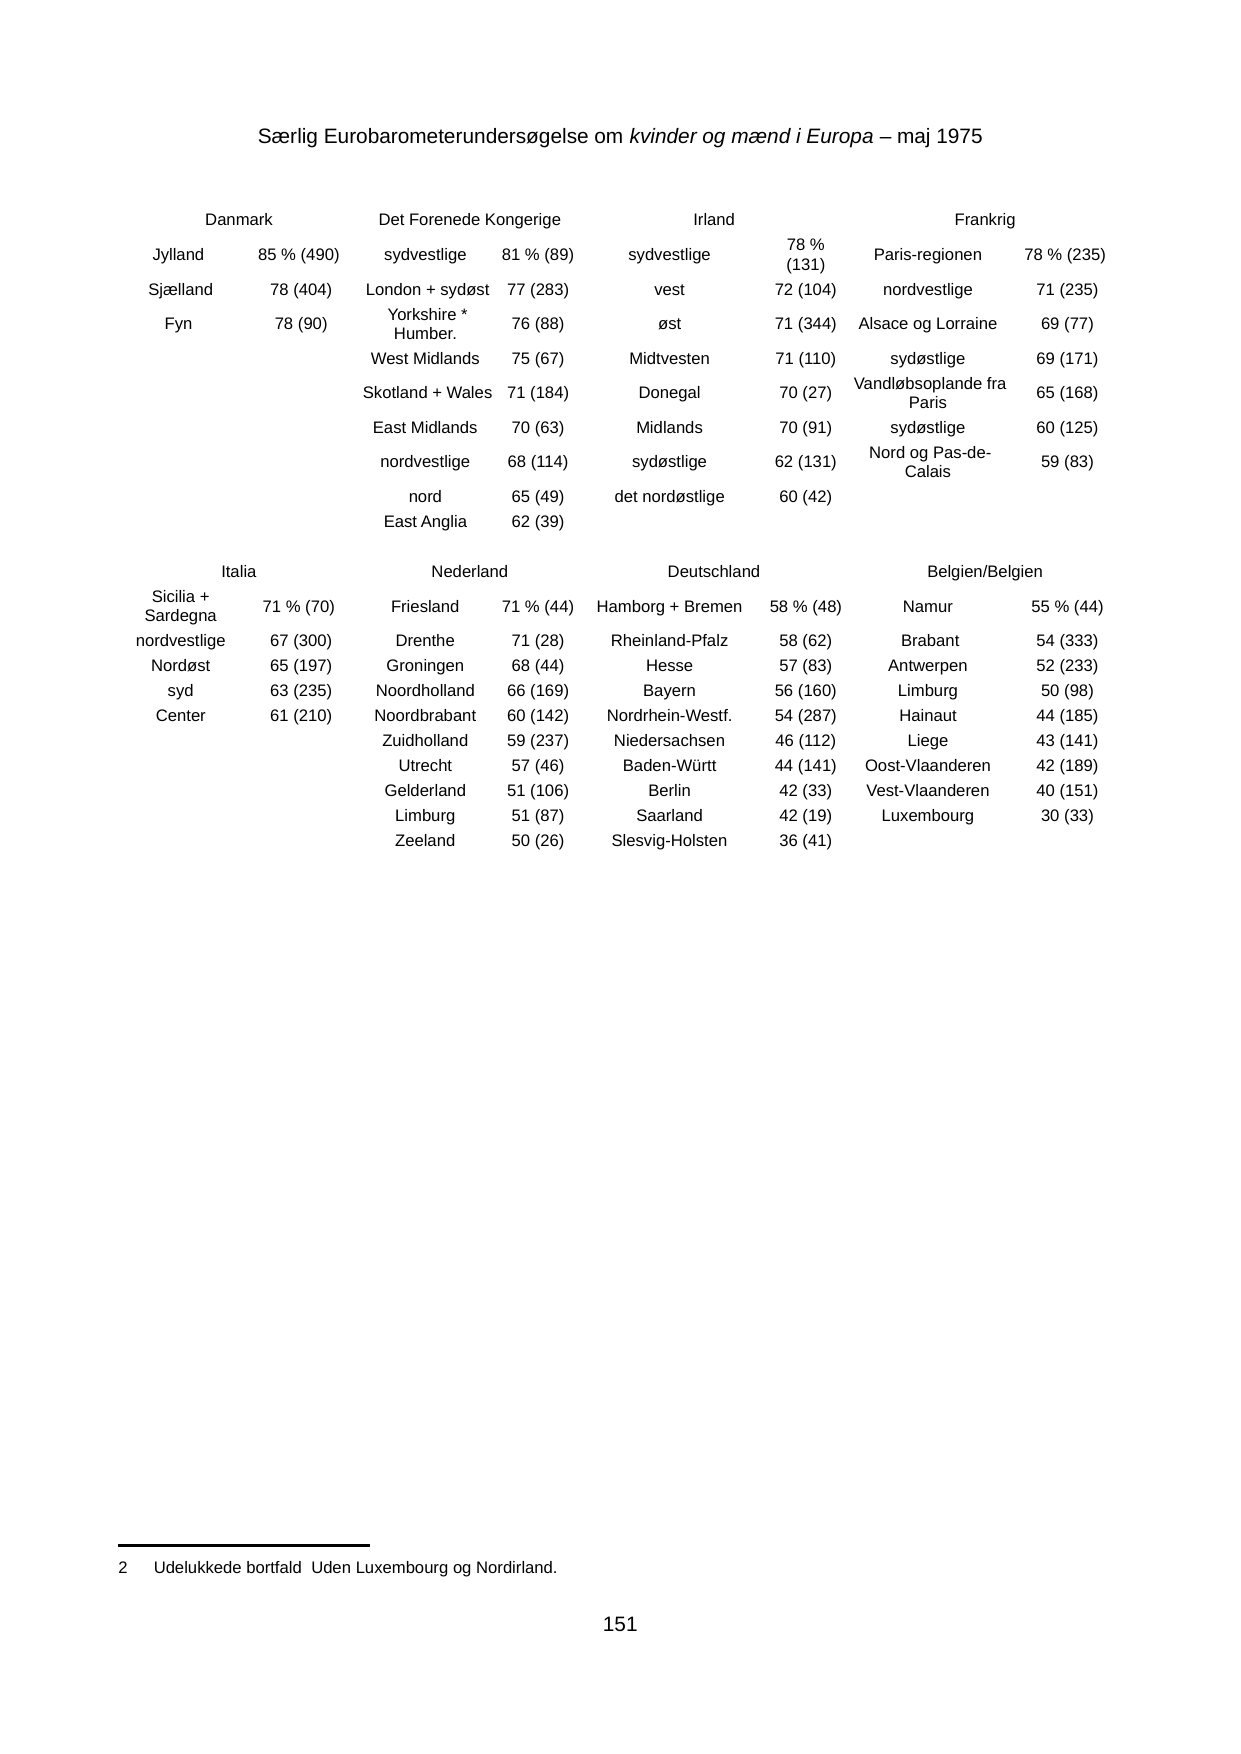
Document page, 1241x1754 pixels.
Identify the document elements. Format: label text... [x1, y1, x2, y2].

table_cell 77 (283) [496, 276, 580, 301]
table_cell [243, 415, 359, 440]
table_cell [118, 803, 243, 828]
table_cell Midlands [580, 415, 763, 440]
table_cell 71 % (44) [496, 584, 580, 628]
table_cell Limburg [848, 678, 1012, 703]
table_cell [118, 415, 243, 440]
table_cell Paris-regionen [848, 232, 1012, 276]
table_cell Fyn [118, 301, 243, 346]
table_cell Hainaut [848, 703, 1012, 728]
table_cell Slesvig-Holsten [580, 828, 763, 853]
table_cell Zuidholland [359, 728, 496, 753]
table_cell 78 (404) [243, 276, 359, 301]
table_cell [1013, 828, 1122, 853]
table_cell 69 (77) [1013, 301, 1122, 346]
table_cell [496, 534, 580, 559]
table_cell 50 (98) [1013, 678, 1122, 703]
table_header Irland [580, 207, 848, 232]
table_cell 43 (141) [1013, 728, 1122, 753]
table_cell 36 (41) [764, 828, 848, 853]
table_cell Jylland [118, 232, 243, 276]
table_cell 71 (110) [764, 346, 848, 371]
table_cell [243, 778, 359, 803]
table_cell 54 (333) [1013, 628, 1122, 653]
table_cell [118, 728, 243, 753]
table_cell nordvestlige [848, 276, 1012, 301]
table_cell Alsace og Lorraine [848, 301, 1012, 346]
table_cell [118, 753, 243, 778]
table_cell West Midlands [359, 346, 496, 371]
table_cell Noordholland [359, 678, 496, 703]
table_cell [118, 509, 243, 534]
table_cell 61 (210) [243, 703, 359, 728]
table_cell East Anglia [359, 509, 496, 534]
table_cell [764, 534, 848, 559]
table_cell [580, 509, 763, 534]
table_cell Italia [118, 559, 359, 584]
table_cell [243, 440, 359, 484]
table_header Frankrig [848, 207, 1122, 232]
table_cell Rheinland-Pfalz [580, 628, 763, 653]
table_cell 72 (104) [764, 276, 848, 301]
table_cell nord [359, 484, 496, 509]
table_cell 65 (168) [1013, 371, 1122, 415]
table_cell 62 (131) [764, 440, 848, 484]
table_cell 71 (184) [496, 371, 580, 415]
table_cell 42 (189) [1013, 753, 1122, 778]
table_cell Hamborg + Bremen [580, 584, 763, 628]
table_cell Skotland + Wales [359, 371, 496, 415]
table_cell [243, 346, 359, 371]
table_cell [118, 440, 243, 484]
table_cell Baden-Württ [580, 753, 763, 778]
table_cell 62 (39) [496, 509, 580, 534]
table_cell Yorkshire * Humber. [359, 301, 496, 346]
table_cell 81 % (89) [496, 232, 580, 276]
table_cell [848, 828, 1012, 853]
table_cell [1013, 484, 1122, 509]
table_cell 78 (90) [243, 301, 359, 346]
table_cell [243, 371, 359, 415]
table_cell Belgien/Belgien [848, 559, 1122, 584]
table_cell [243, 828, 359, 853]
table_cell 67 (300) [243, 628, 359, 653]
table_cell 60 (42) [764, 484, 848, 509]
table_cell Hesse [580, 653, 763, 678]
table_cell 68 (44) [496, 653, 580, 678]
table_cell Sjælland [118, 276, 243, 301]
table_cell 44 (185) [1013, 703, 1122, 728]
table_cell 57 (46) [496, 753, 580, 778]
table_cell Gelderland [359, 778, 496, 803]
table_cell Nederland [359, 559, 580, 584]
table_cell 52 (233) [1013, 653, 1122, 678]
table_cell 42 (19) [764, 803, 848, 828]
table_cell 70 (91) [764, 415, 848, 440]
table_cell det nordøstlige [580, 484, 763, 509]
table_cell Sicilia + Sardegna [118, 584, 243, 628]
table_cell 69 (171) [1013, 346, 1122, 371]
table_cell Namur [848, 584, 1012, 628]
table_cell 50 (26) [496, 828, 580, 853]
table_cell 59 (83) [1013, 440, 1122, 484]
table_cell 76 (88) [496, 301, 580, 346]
table_cell sydøstlige [848, 346, 1012, 371]
table_cell sydøstlige [848, 415, 1012, 440]
table_cell [118, 484, 243, 509]
table_cell [764, 509, 848, 534]
table_cell Vest-Vlaanderen [848, 778, 1012, 803]
table_cell Midtvesten [580, 346, 763, 371]
table_cell 40 (151) [1013, 778, 1122, 803]
table_cell [118, 371, 243, 415]
table_cell [243, 484, 359, 509]
table_cell 85 % (490) [243, 232, 359, 276]
table_cell 54 (287) [764, 703, 848, 728]
table_cell Nordøst [118, 653, 243, 678]
table_cell 71 % (70) [243, 584, 359, 628]
table_cell Brabant [848, 628, 1012, 653]
table_cell 71 (235) [1013, 276, 1122, 301]
table_cell sydvestlige [359, 232, 496, 276]
table_cell [118, 778, 243, 803]
table_cell 46 (112) [764, 728, 848, 753]
table_cell Utrecht [359, 753, 496, 778]
table_cell 51 (87) [496, 803, 580, 828]
table_cell 60 (142) [496, 703, 580, 728]
table_cell Antwerpen [848, 653, 1012, 678]
table_cell Drenthe [359, 628, 496, 653]
table_cell Nordrhein-Westf. [580, 703, 763, 728]
table_cell Liege [848, 728, 1012, 753]
table_cell Niedersachsen [580, 728, 763, 753]
table_cell syd [118, 678, 243, 703]
table_cell 70 (63) [496, 415, 580, 440]
table_cell 42 (33) [764, 778, 848, 803]
table_cell sydøstlige [580, 440, 763, 484]
table_cell Donegal [580, 371, 763, 415]
table_cell 51 (106) [496, 778, 580, 803]
table_cell [580, 534, 763, 559]
table_cell 58 % (48) [764, 584, 848, 628]
table_cell nordvestlige [118, 628, 243, 653]
table_cell [243, 728, 359, 753]
table_cell Limburg [359, 803, 496, 828]
table_cell 63 (235) [243, 678, 359, 703]
table_cell East Midlands [359, 415, 496, 440]
table_cell [118, 346, 243, 371]
table_cell 68 (114) [496, 440, 580, 484]
table_cell 60 (125) [1013, 415, 1122, 440]
table_cell 55 % (44) [1013, 584, 1122, 628]
table_cell 30 (33) [1013, 803, 1122, 828]
table_cell 56 (160) [764, 678, 848, 703]
table_cell Bayern [580, 678, 763, 703]
table_cell Noordbrabant [359, 703, 496, 728]
table_cell [848, 534, 1012, 559]
table_cell [118, 828, 243, 853]
table_cell [243, 509, 359, 534]
table_cell sydvestlige [580, 232, 763, 276]
table_cell London + sydøst [359, 276, 496, 301]
table_cell [1013, 534, 1122, 559]
text Udelukkede bortfald Uden Luxembourg og Nordirland. [118, 1557, 1122, 1577]
table_cell Nord og Pas-de-Calais [848, 440, 1012, 484]
table_cell 65 (197) [243, 653, 359, 678]
table_cell [1013, 509, 1122, 534]
table_cell [243, 803, 359, 828]
table_cell [359, 534, 496, 559]
table_cell 78 % (131) [764, 232, 848, 276]
table_cell 57 (83) [764, 653, 848, 678]
table_cell 65 (49) [496, 484, 580, 509]
table_cell [243, 534, 359, 559]
table_cell 70 (27) [764, 371, 848, 415]
table_header Danmark [118, 207, 359, 232]
table_cell Deutschland [580, 559, 848, 584]
table_cell Vandløbsoplande fra Paris [848, 371, 1012, 415]
table_cell Luxembourg [848, 803, 1012, 828]
table_cell 71 (344) [764, 301, 848, 346]
table_cell Berlin [580, 778, 763, 803]
table_cell [118, 534, 243, 559]
table_cell øst [580, 301, 763, 346]
table_cell Zeeland [359, 828, 496, 853]
table_cell vest [580, 276, 763, 301]
table_cell nordvestlige [359, 440, 496, 484]
table_cell 75 (67) [496, 346, 580, 371]
table_cell 66 (169) [496, 678, 580, 703]
table_cell Friesland [359, 584, 496, 628]
table_cell 58 (62) [764, 628, 848, 653]
table_cell [848, 484, 1012, 509]
table_cell Oost-Vlaanderen [848, 753, 1012, 778]
table_cell Groningen [359, 653, 496, 678]
table_cell [243, 753, 359, 778]
table_cell Center [118, 703, 243, 728]
table_cell [848, 509, 1012, 534]
table_cell 44 (141) [764, 753, 848, 778]
table_header Det Forenede Kongerige [359, 207, 580, 232]
table_cell 71 (28) [496, 628, 580, 653]
table_cell 59 (237) [496, 728, 580, 753]
table_cell 78 % (235) [1013, 232, 1122, 276]
table_cell Saarland [580, 803, 763, 828]
